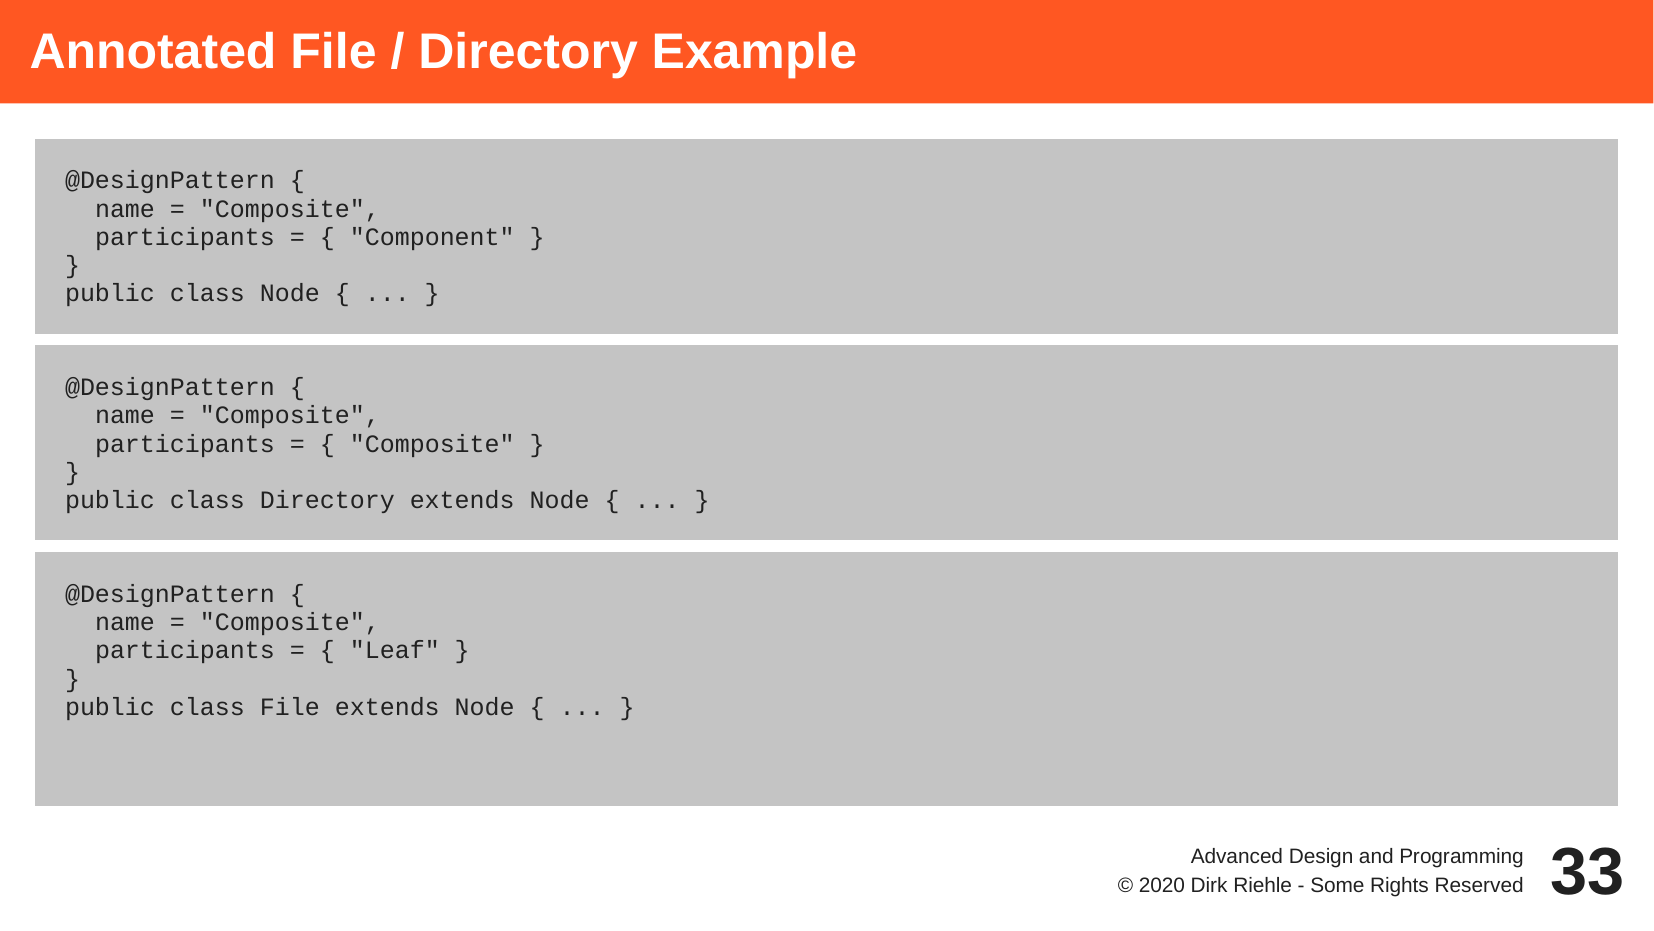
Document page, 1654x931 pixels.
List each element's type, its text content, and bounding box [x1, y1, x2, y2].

list @DesignPattern { name = "Composite", participants = { "Component" } } public class Node { ... } [29, 132, 1625, 334]
list @DesignPattern { name = "Composite", participants = { "Composite" } } public class Directory extends Node { ... } [29, 339, 1625, 540]
list @DesignPattern { name = "Composite", participants = { "Leaf" } } public class File extends Node { ... } [29, 546, 1625, 813]
title Annotated File / Directory Example [0, 0, 1654, 104]
